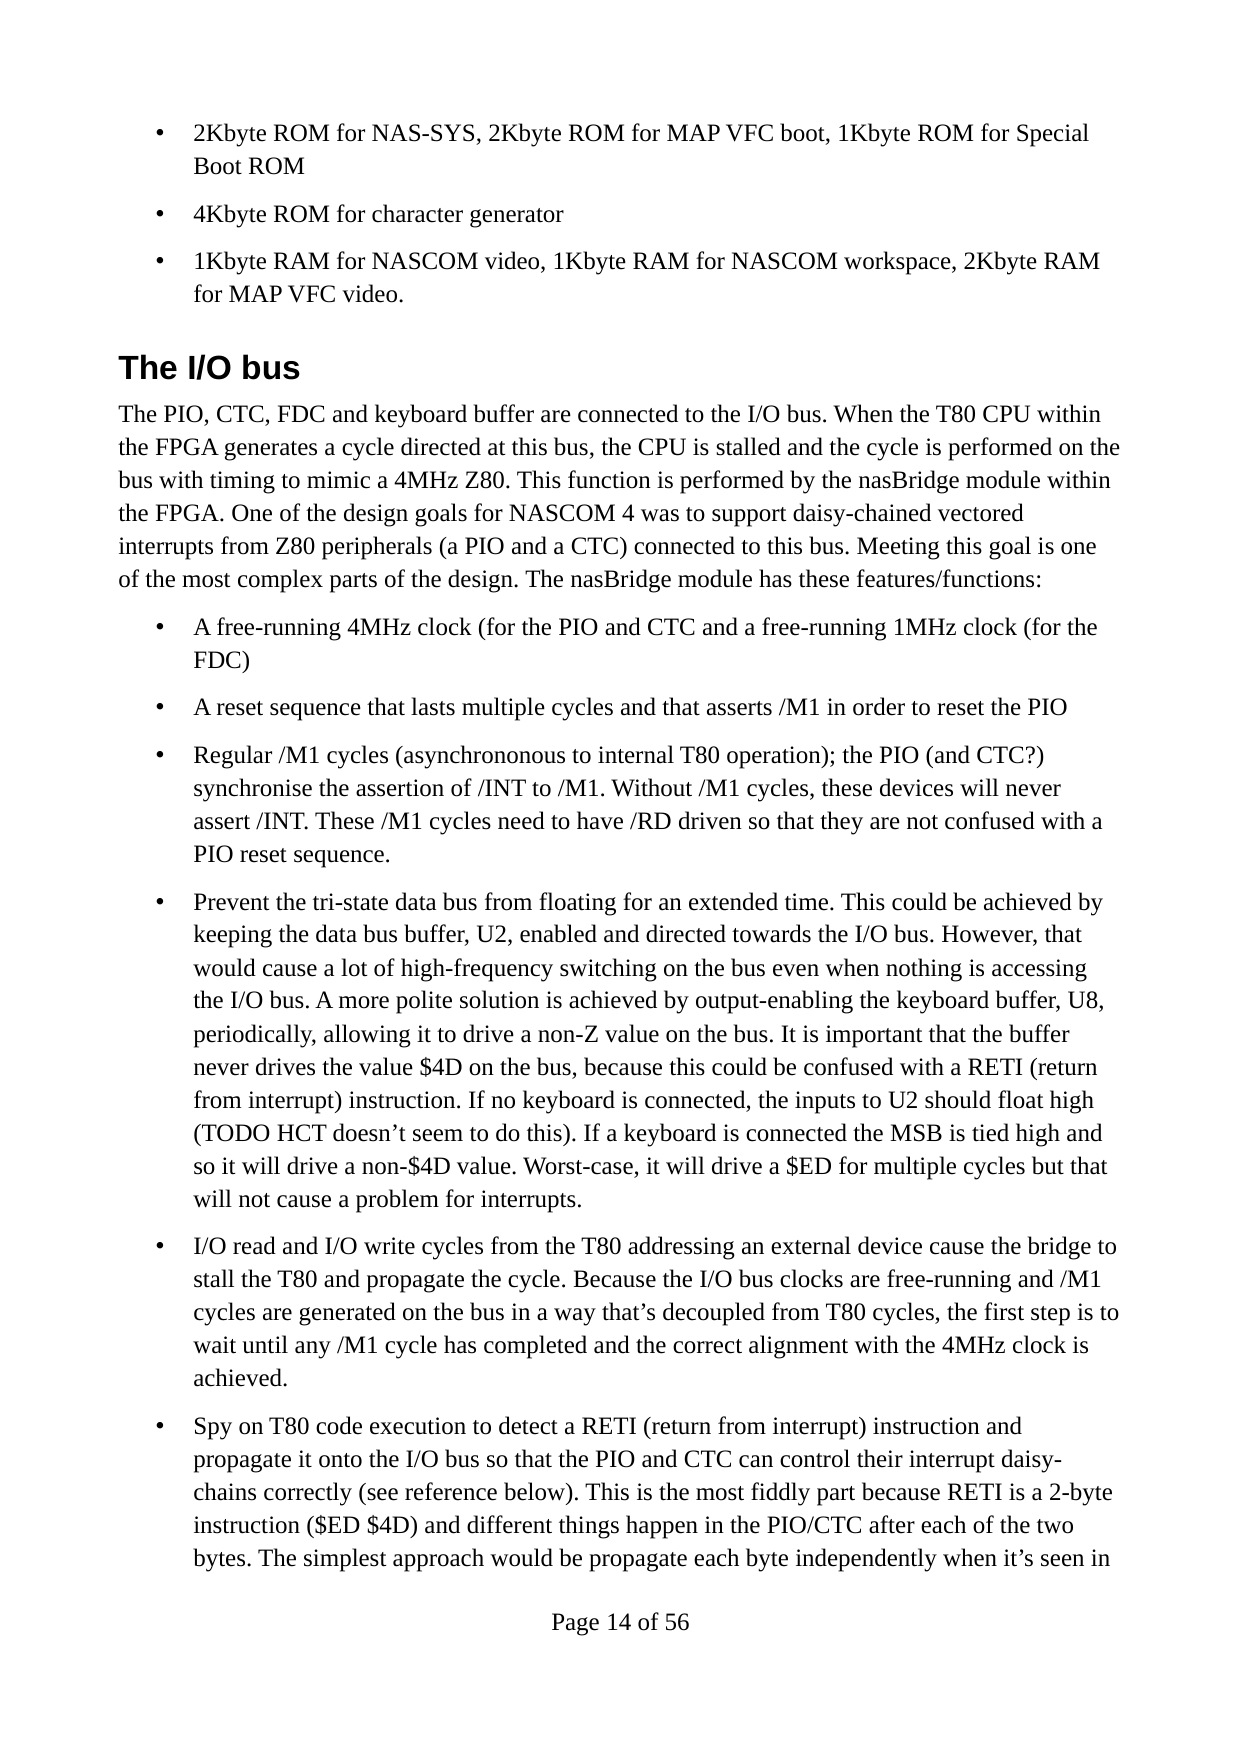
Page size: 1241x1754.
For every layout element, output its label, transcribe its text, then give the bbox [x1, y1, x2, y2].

list A reset sequence that lasts multiple cycles and that asserts /M1 in order to reset the PIO [156, 692, 1122, 721]
list A free-running 4MHz clock (for the PIO and CTC and a free-running 1MHz clock (for the FDC) [156, 612, 1122, 673]
list Prevent the tri-state data bus from floating for an extended time. This could be achieved by keeping the data bus buffer, U2, enabled and directed towards the I/O bus. However, that would cause a lot of high-frequency switching on the bus even when nothing is accessing the I/O bus. A more polite solution is achieved by output-enabling the keyboard buffer, U8, periodically, allowing it to drive a non-Z value on the bus. It is important that the buffer never drives the value $4D on the bus, because this could be confused with a RETI (return from interrupt) instruction. If no keyboard is connected, the inputs to U2 should float high (TODO HCT doesn’t seem to do this). If a keyboard is connected the MSB is tied high and so it will drive a non-$4D value. Worst-case, it will drive a $ED for multiple cycles but that will not cause a problem for interrupts. [156, 887, 1122, 1212]
subtitle The I/O bus [118, 348, 1122, 386]
list I/O read and I/O write cycles from the T80 addressing an external device cause the bridge to stall the T80 and propagate the cycle. Because the I/O bus clocks are free-running and /M1 cycles are generated on the bus in a way that’s decoupled from T80 cycles, the first step is to wait until any /M1 cycle has completed and the correct alignment with the 4MHz clock is achieved. [156, 1231, 1122, 1392]
list Spy on T80 code execution to detect a RETI (return from interrupt) instruction and propagate it onto the I/O bus so that the PIO and CTC can control their interrupt daisy-chains correctly (see reference below). This is the most fiddly part because RETI is a 2-byte instruction ($ED $4D) and different things happen in the PIO/CTC after each of the two bytes. The simplest approach would be propagate each byte independently when it’s seen in [156, 1411, 1122, 1572]
list 1Kbyte RAM for NASCOM video, 1Kbyte RAM for NASCOM workspace, 2Kbyte RAM for MAP VFC video. [156, 246, 1122, 308]
text The PIO, CTC, FDC and keyboard buffer are connected to the I/O bus. When the T80 CPU within the FPGA generates a cycle directed at this bus, the CPU is stalled and the cycle is performed on the bus with timing to mimic a 4MHz Z80. This function is performed by the nasBridge module within the FPGA. One of the design goals for NASCOM 4 was to support daisy-chained vectored interrupts from Z80 peripherals (a PIO and a CTC) connected to this bus. Meeting this goal is one of the most complex parts of the design. The nasBridge module has these features/functions: [118, 399, 1122, 593]
list Regular /M1 cycles (asynchrononous to internal T80 operation); the PIO (and CTC?) synchronise the assertion of /INT to /M1. Without /M1 cycles, these devices will never assert /INT. These /M1 cycles need to have /RD driven so that they are not confused with a PIO reset sequence. [156, 740, 1122, 868]
list 2Kbyte ROM for NAS-SYS, 2Kbyte ROM for MAP VFC boot, 1Kbyte ROM for Special Boot ROM [156, 118, 1122, 180]
list 4Kbyte ROM for character generator [156, 199, 1122, 227]
